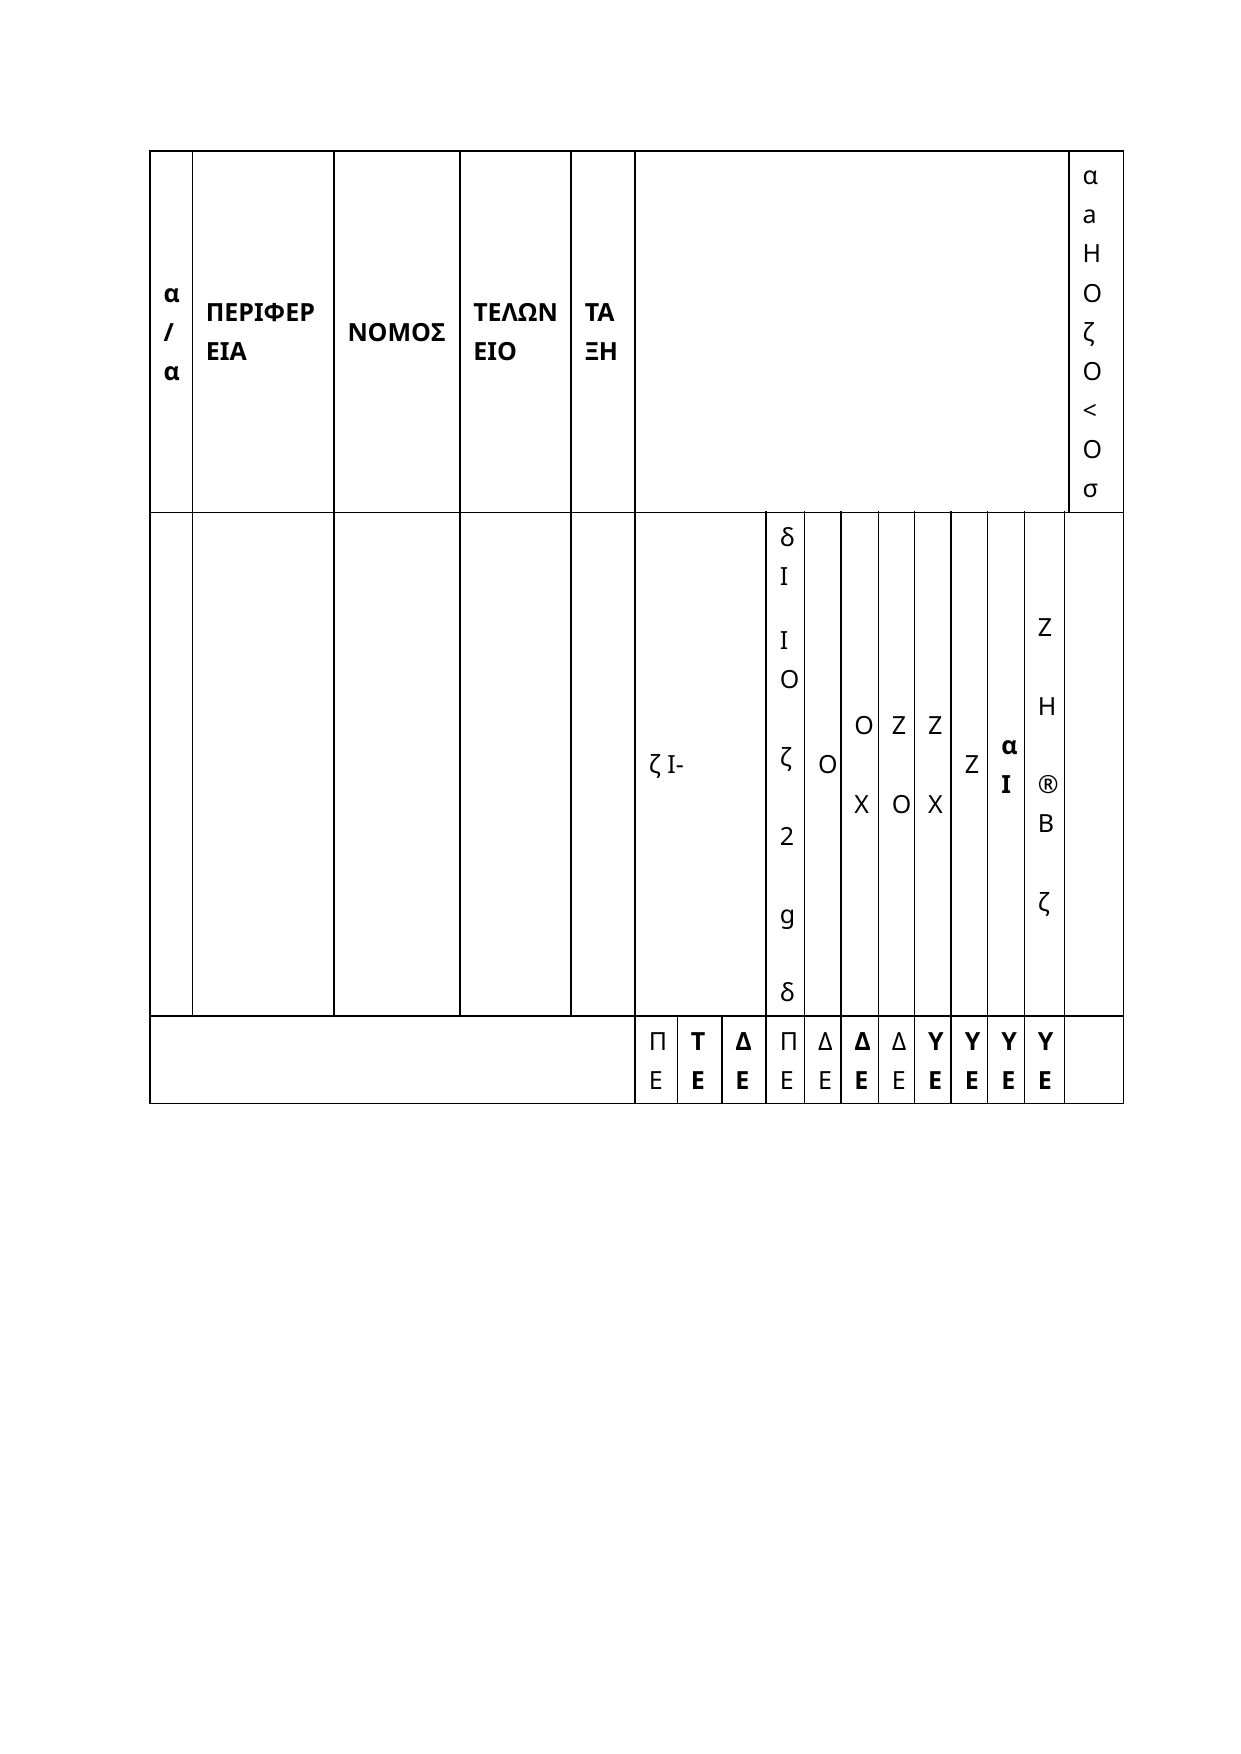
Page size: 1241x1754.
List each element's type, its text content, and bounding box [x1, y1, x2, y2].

table_header αa Η Ο ζ Ο < Ο σ [1070, 152, 1123, 511]
table_cell ΔΕ [879, 1017, 914, 1103]
table_cell Ζ Η ®Β ζ [1025, 513, 1064, 1015]
table_cell δΙ Ι Ο ζ 2 g δ [767, 513, 804, 1015]
table_cell ΠΕ [767, 1017, 804, 1103]
table_cell Ζ [952, 513, 987, 1015]
table_cell [151, 513, 192, 1015]
table_cell ΤΕ [678, 1017, 721, 1103]
table_cell ΥΕ [952, 1017, 987, 1103]
table_header ΝΟΜΟΣ [335, 152, 459, 511]
table_cell ΔΕ [723, 1017, 765, 1103]
table_header ΤΑΞΗ [572, 152, 634, 511]
table_header ΠΕΡΙΦΕΡΕΙΑ [193, 152, 333, 511]
table_cell [572, 513, 634, 1015]
table_cell [335, 513, 459, 1015]
table_header α/α [151, 152, 192, 511]
table_cell Ο Χ [842, 513, 878, 1015]
table_cell [1065, 1017, 1123, 1103]
table_cell [1065, 513, 1123, 1015]
table_cell [193, 513, 333, 1015]
table_cell [461, 513, 570, 1015]
table_header ΤΕΛΩΝΕΙΟ [461, 152, 570, 511]
table_cell ΥΕ [1025, 1017, 1064, 1103]
table_cell Ο [805, 513, 840, 1015]
table_cell Ζ X [915, 513, 950, 1015]
table_header [636, 152, 1068, 511]
table_cell ΔΕ [842, 1017, 878, 1103]
table_cell ΔΕ [805, 1017, 840, 1103]
table_cell ΥΕ [915, 1017, 950, 1103]
table_cell Ζ Ο [879, 513, 914, 1015]
table_cell ζ Ι- [636, 513, 765, 1015]
table_cell ΠΕ [636, 1017, 677, 1103]
table_cell αΙ [988, 513, 1024, 1015]
table_cell ΥΕ [988, 1017, 1024, 1103]
table_cell [151, 1017, 634, 1103]
